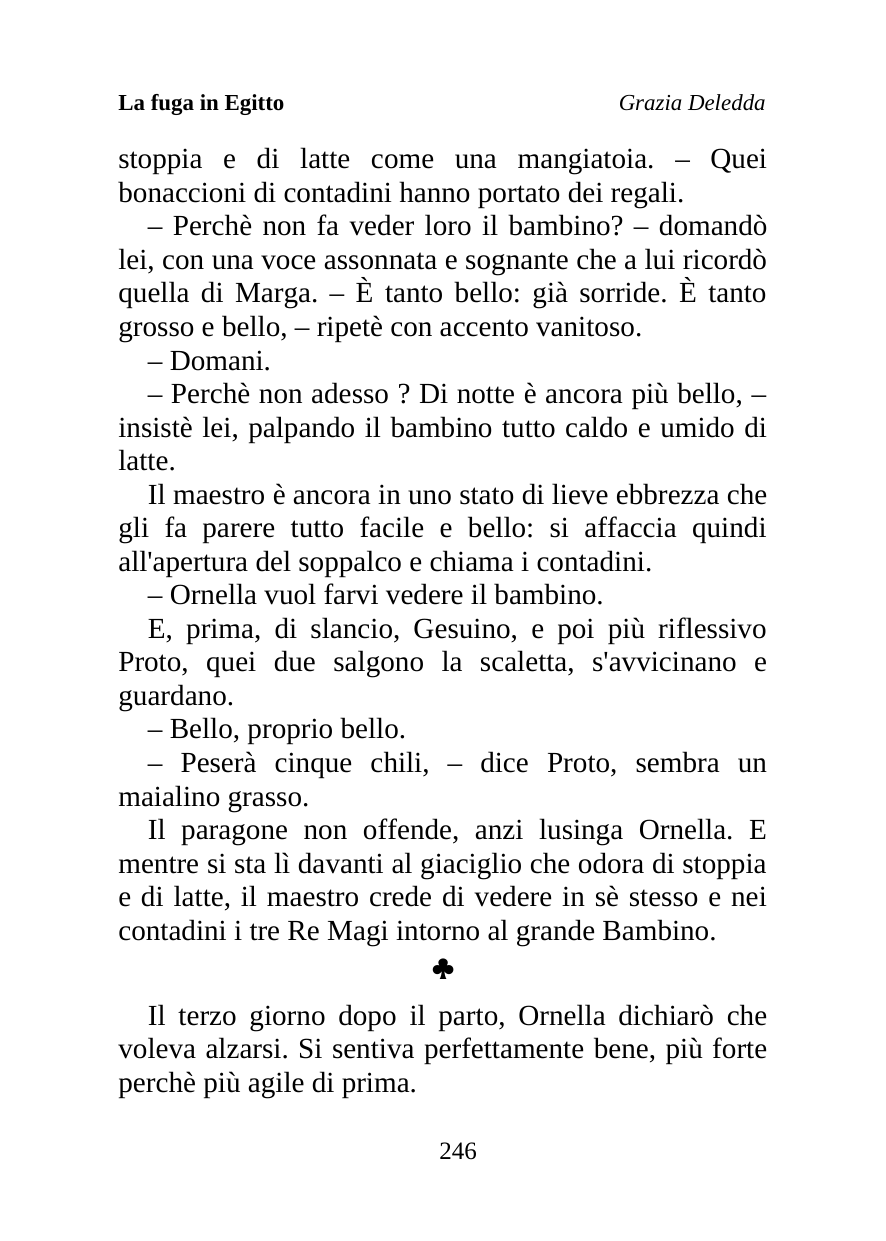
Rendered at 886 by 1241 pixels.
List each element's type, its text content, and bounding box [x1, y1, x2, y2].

text – Peserà cinque chili, – dice Proto, sembra un maialino grasso. [118, 745, 768, 812]
text Il terzo giorno dopo il parto, Ornella dichiarò che voleva alzarsi. Si sentiva perfettamente bene, più forte perchè più agile di prima. [118, 998, 768, 1098]
text stoppia e di latte come una mangiatoia. – Quei bonaccioni di contadini hanno portato dei regali. [118, 141, 768, 208]
text – Perchè non fa veder loro il bambino? – domandò lei, con una voce assonnata e sognante che a lui ricordò quella di Marga. – È tanto bello: già sorride. È tanto grosso e bello, – ripetè con accento vanitoso. [118, 208, 768, 343]
text – Domani. [118, 343, 768, 376]
text Il maestro è ancora in uno stato di lieve ebbrezza che gli fa parere tutto facile e bello: si affaccia quindi all'apertura del soppalco e chiama i contadini. [118, 477, 768, 577]
text  [118, 959, 768, 985]
text E, prima, di slancio, Gesuino, e poi più riflessivo Proto, quei due salgono la scaletta, s'avvicinano e guardano. [118, 611, 768, 712]
text Il paragone non offende, anzi lusinga Ornella. E mentre si sta lì davanti al giaciglio che odora di stoppia e di latte, il maestro crede di vedere in sè stesso e nei contadini i tre Re Magi intorno al grande Bambino. [118, 812, 768, 946]
text – Ornella vuol farvi vedere il bambino. [118, 577, 768, 611]
text – Perchè non adesso ? Di notte è ancora più bello, – insistè lei, palpando il bambino tutto caldo e umido di latte. [118, 376, 768, 477]
text – Bello, proprio bello. [118, 712, 768, 745]
